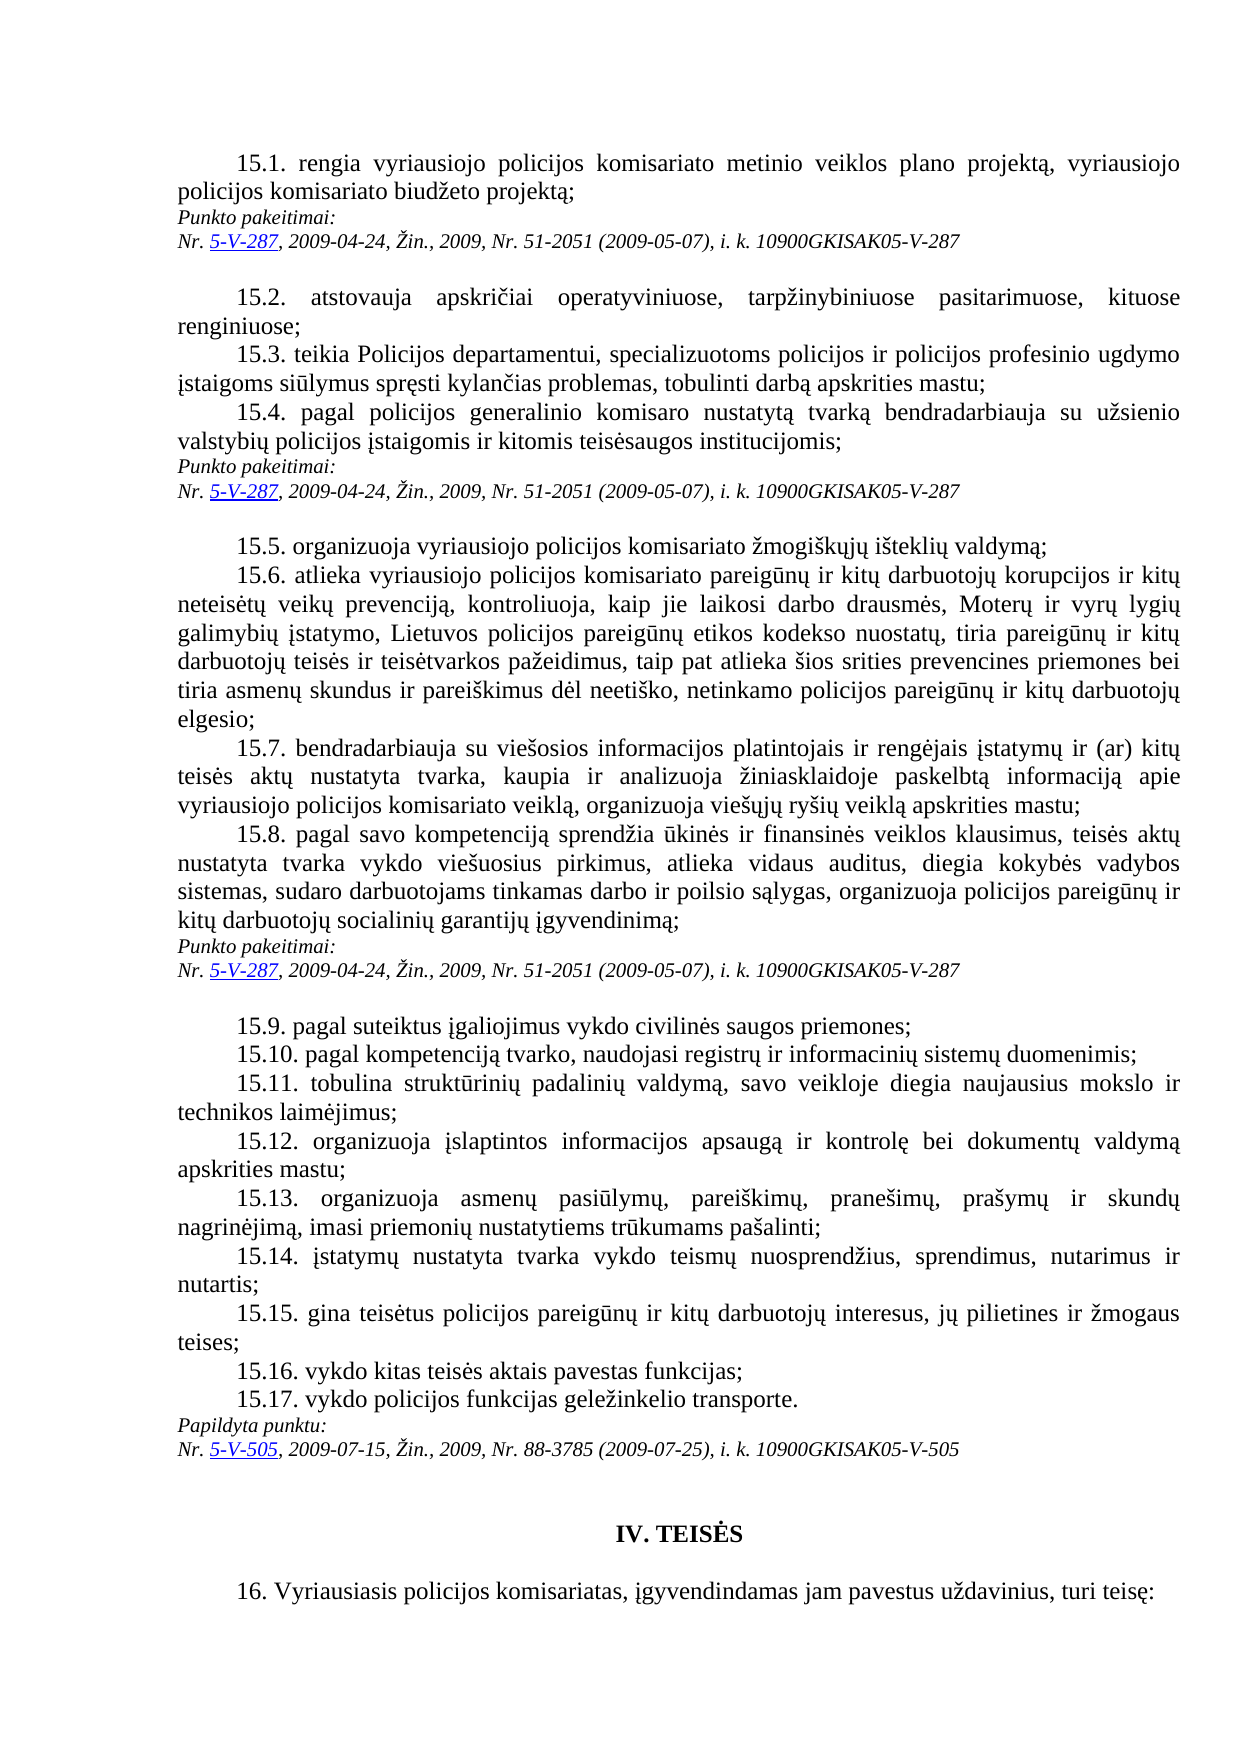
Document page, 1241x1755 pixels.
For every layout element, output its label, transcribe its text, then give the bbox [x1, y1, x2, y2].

text 15.5. organizuoja vyriausiojo policijos komisariato žmogiškųjų išteklių valdymą; [177, 531, 1181, 560]
text 15.17. vykdo policijos funkcijas geležinkelio transporte. [177, 1384, 1181, 1413]
text Punkto pakeitimai: [177, 205, 1181, 229]
text 15.3. teikia Policijos departamentui, specializuotoms policijos ir policijos profesinio ugdymo įstaigoms siūlymus spręsti kylančias problemas, tobulinti darbą apskrities mastu; [177, 339, 1181, 397]
text Nr. 5-V-287, 2009-04-24, Žin., 2009, Nr. 51-2051 (2009-05-07), i. k. 10900GKISAK05-V-287 [177, 229, 1181, 253]
text Papildyta punktu: [177, 1413, 1181, 1437]
text 15.6. atlieka vyriausiojo policijos komisariato pareigūnų ir kitų darbuotojų korupcijos ir kitų neteisėtų veikų prevenciją, kontroliuoja, kaip jie laikosi darbo drausmės, Moterų ir vyrų lygių galimybių įstatymo, Lietuvos policijos pareigūnų etikos kodekso nuostatų, tiria pareigūnų ir kitų darbuotojų teisės ir teisėtvarkos pažeidimus, taip pat atlieka šios srities prevencines priemones bei tiria asmenų skundus ir pareiškimus dėl neetiško, netinkamo policijos pareigūnų ir kitų darbuotojų elgesio; [177, 560, 1181, 733]
text 15.14. įstatymų nustatyta tvarka vykdo teismų nuosprendžius, sprendimus, nutarimus ir nutartis; [177, 1241, 1181, 1298]
text 15.4. pagal policijos generalinio komisaro nustatytą tvarką bendradarbiauja su užsienio valstybių policijos įstaigomis ir kitomis teisėsaugos institucijomis; [177, 397, 1181, 454]
text 15.9. pagal suteiktus įgaliojimus vykdo civilinės saugos priemones; [177, 1011, 1181, 1039]
text 15.10. pagal kompetenciją tvarko, naudojasi registrų ir informacinių sistemų duomenimis; [177, 1039, 1181, 1068]
text Punkto pakeitimai: [177, 934, 1181, 958]
text 15.11. tobulina struktūrinių padalinių valdymą, savo veikloje diegia naujausius mokslo ir technikos laimėjimus; [177, 1068, 1181, 1126]
text 15.2. atstovauja apskričiai operatyviniuose, tarpžinybiniuose pasitarimuose, kituose renginiuose; [177, 282, 1181, 339]
text Punkto pakeitimai: [177, 454, 1181, 478]
text IV. TEISĖS [177, 1519, 1181, 1548]
text 15.8. pagal savo kompetenciją sprendžia ūkinės ir finansinės veiklos klausimus, teisės aktų nustatyta tvarka vykdo viešuosius pirkimus, atlieka vidaus auditus, diegia kokybės vadybos sistemas, sudaro darbuotojams tinkamas darbo ir poilsio sąlygas, organizuoja policijos pareigūnų ir kitų darbuotojų socialinių garantijų įgyvendinimą; [177, 819, 1181, 934]
text 15.16. vykdo kitas teisės aktais pavestas funkcijas; [177, 1356, 1181, 1384]
text 15.12. organizuoja įslaptintos informacijos apsaugą ir kontrolę bei dokumentų valdymą apskrities mastu; [177, 1126, 1181, 1183]
text 15.15. gina teisėtus policijos pareigūnų ir kitų darbuotojų interesus, jų pilietines ir žmogaus teises; [177, 1298, 1181, 1356]
text 15.13. organizuoja asmenų pasiūlymų, pareiškimų, pranešimų, prašymų ir skundų nagrinėjimą, imasi priemonių nustatytiems trūkumams pašalinti; [177, 1183, 1181, 1241]
text 16. Vyriausiasis policijos komisariatas, įgyvendindamas jam pavestus uždavinius, turi teisę: [177, 1576, 1181, 1605]
text Nr. 5-V-287, 2009-04-24, Žin., 2009, Nr. 51-2051 (2009-05-07), i. k. 10900GKISAK05-V-287 [177, 478, 1181, 503]
text 15.1. rengia vyriausiojo policijos komisariato metinio veiklos plano projektą, vyriausiojo policijos komisariato biudžeto projektą; [177, 148, 1181, 205]
text Nr. 5-V-287, 2009-04-24, Žin., 2009, Nr. 51-2051 (2009-05-07), i. k. 10900GKISAK05-V-287 [177, 958, 1181, 982]
text Nr. 5-V-505, 2009-07-15, Žin., 2009, Nr. 88-3785 (2009-07-25), i. k. 10900GKISAK05-V-505 [177, 1437, 1181, 1461]
text 15.7. bendradarbiauja su viešosios informacijos platintojais ir rengėjais įstatymų ir (ar) kitų teisės aktų nustatyta tvarka, kaupia ir analizuoja žiniasklaidoje paskelbtą informaciją apie vyriausiojo policijos komisariato veiklą, organizuoja viešųjų ryšių veiklą apskrities mastu; [177, 733, 1181, 819]
